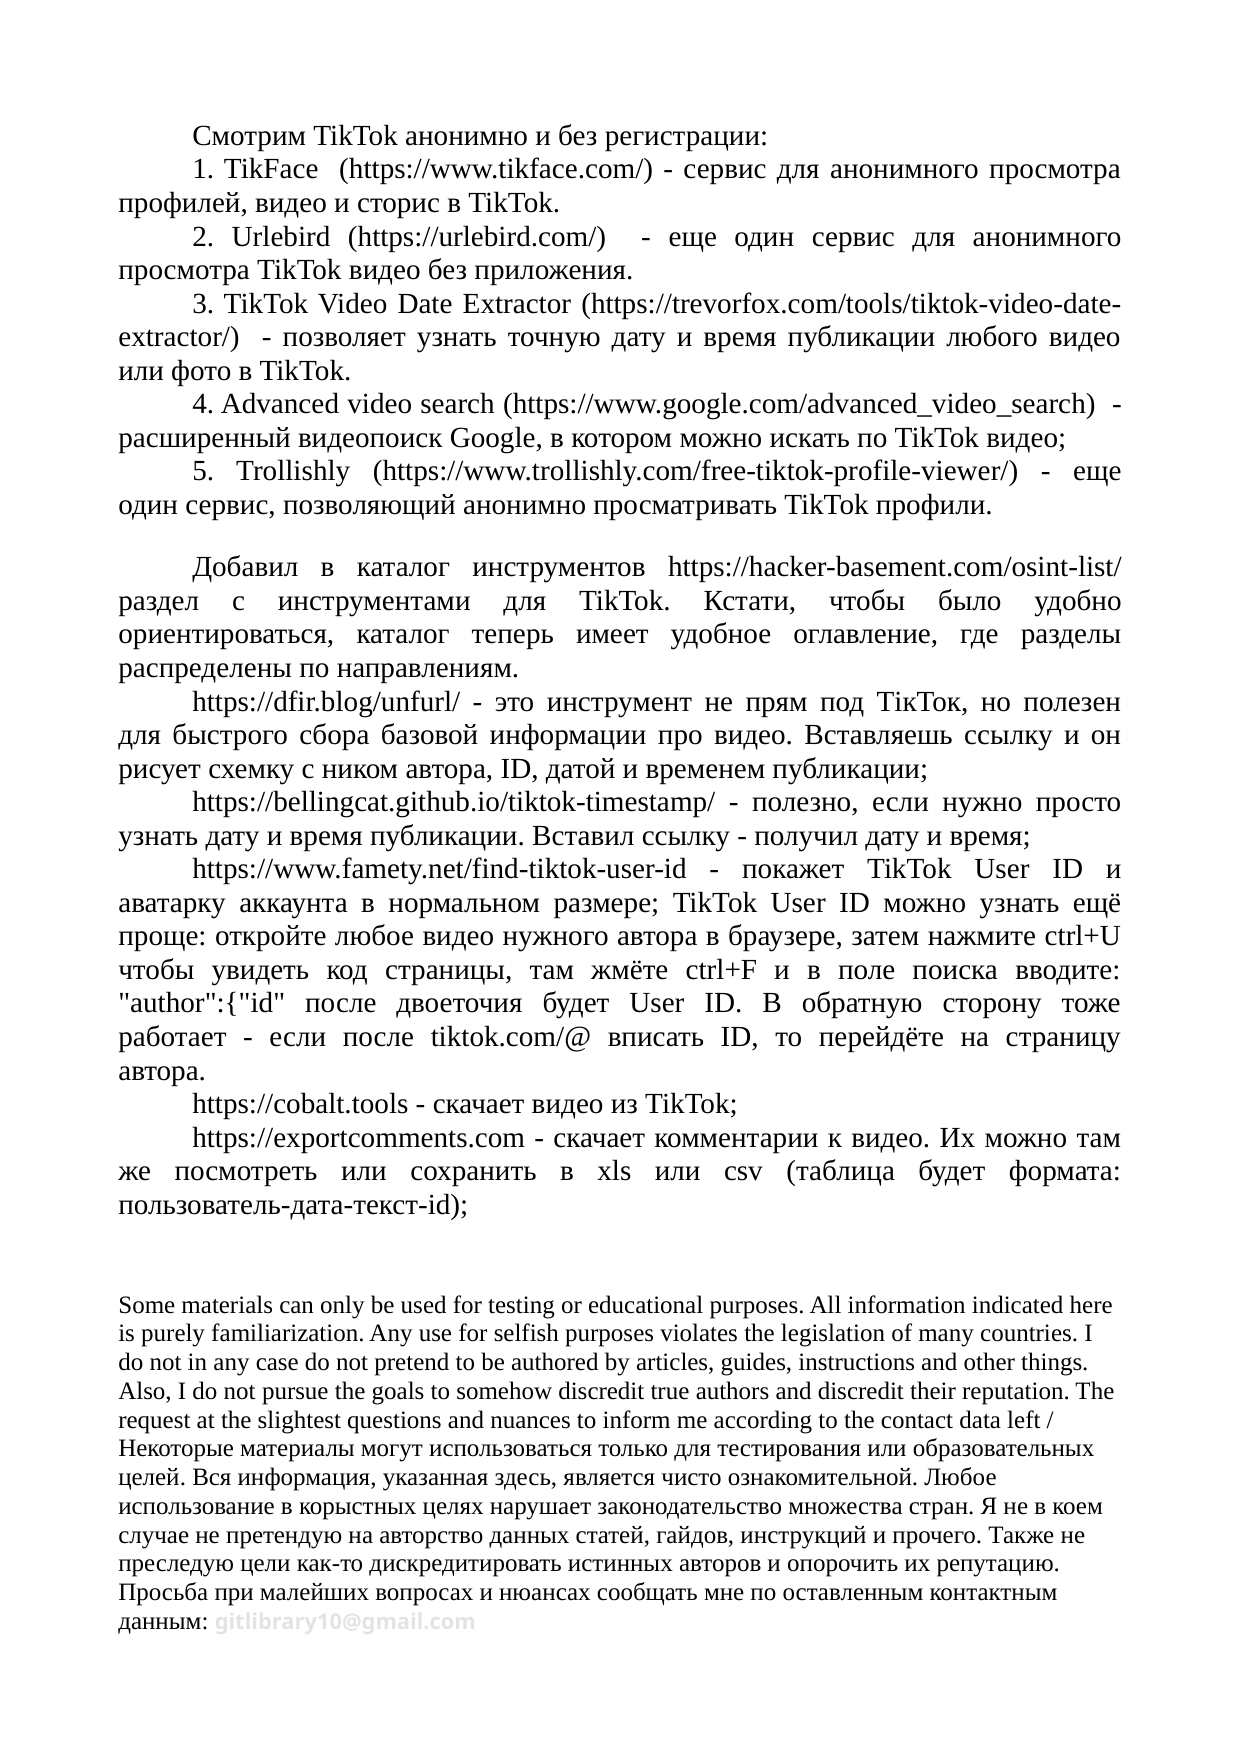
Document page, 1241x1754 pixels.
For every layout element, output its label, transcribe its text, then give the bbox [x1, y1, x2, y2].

text 5. Trollishly (https://www.trollishly.com/free-tiktok-profile-viewer/) - еще один сервис, позволяющий анонимно просматривать TikTok профили. [118, 453, 1122, 521]
text 3. TikTok Video Date Extractor (https://trevorfox.com/tools/tiktok-video-date-extractor/) - позволяет узнать точную дату и время публикации любого видео или фото в TikTok. [118, 286, 1122, 386]
text https://dfir.blog/unfurl/ - это инструмент не прям под ТікТок, но полезен для быстрого сбора базовой информации про видео. Вставляешь ссылку и он рисует схемку с ником автора, ID, датой и временем публикации; [118, 684, 1122, 784]
text 2. Urlebird (https://urlebird.com/) - еще один сервис для анонимного просмотра TikTok видео без приложения. [118, 219, 1122, 286]
text https://exportcomments.com - скачает комментарии к видео. Их можно там же посмотреть или сохранить в xls или csv (таблица будет формата: пользователь-дата-текст-id); [118, 1120, 1122, 1220]
text https://cobalt.tools - скачает видео из TikTok; [118, 1086, 1122, 1120]
text Смотрим TikTok анонимно и без регистрации: [118, 118, 1122, 152]
text 4. Advanced video search (https://www.google.com/advanced_video_search) - расширенный видеопоиск Google, в котором можно искать по TikTok видео; [118, 386, 1122, 453]
text https://www.famety.net/find-tiktok-user-id - покажет TikTok User ID и аватарку аккаунта в нормальном размере; TikTok User ID можно узнать ещё проще: откройте любое видео нужного автора в браузере, затем нажмите ctrl+U чтобы увидеть код страницы, там жмёте ctrl+F и в поле поиска вводите: "author":{"id" после двоеточия будет User ID. В обратную сторону тоже работает - если после tiktok.com/@ вписать ID, то перейдёте на страницу автора. [118, 851, 1122, 1086]
text Добавил в каталог инструментов https://hacker-basement.com/osint-list/ раздел с инструментами для TikTok. Кстати, чтобы было удобно ориентироваться, каталог теперь имеет удобное оглавление, где разделы распределены по направлениям. [118, 549, 1122, 684]
text 1. TikFace (https://www.tikface.com/) - сервис для анонимного просмотра профилей, видео и сторис в TikTok. [118, 152, 1122, 219]
text https://bellingcat.github.io/tiktok-timestamp/ - полезно, если нужно просто узнать дату и время публикации. Вставил ссылку - получил дату и время; [118, 784, 1122, 851]
